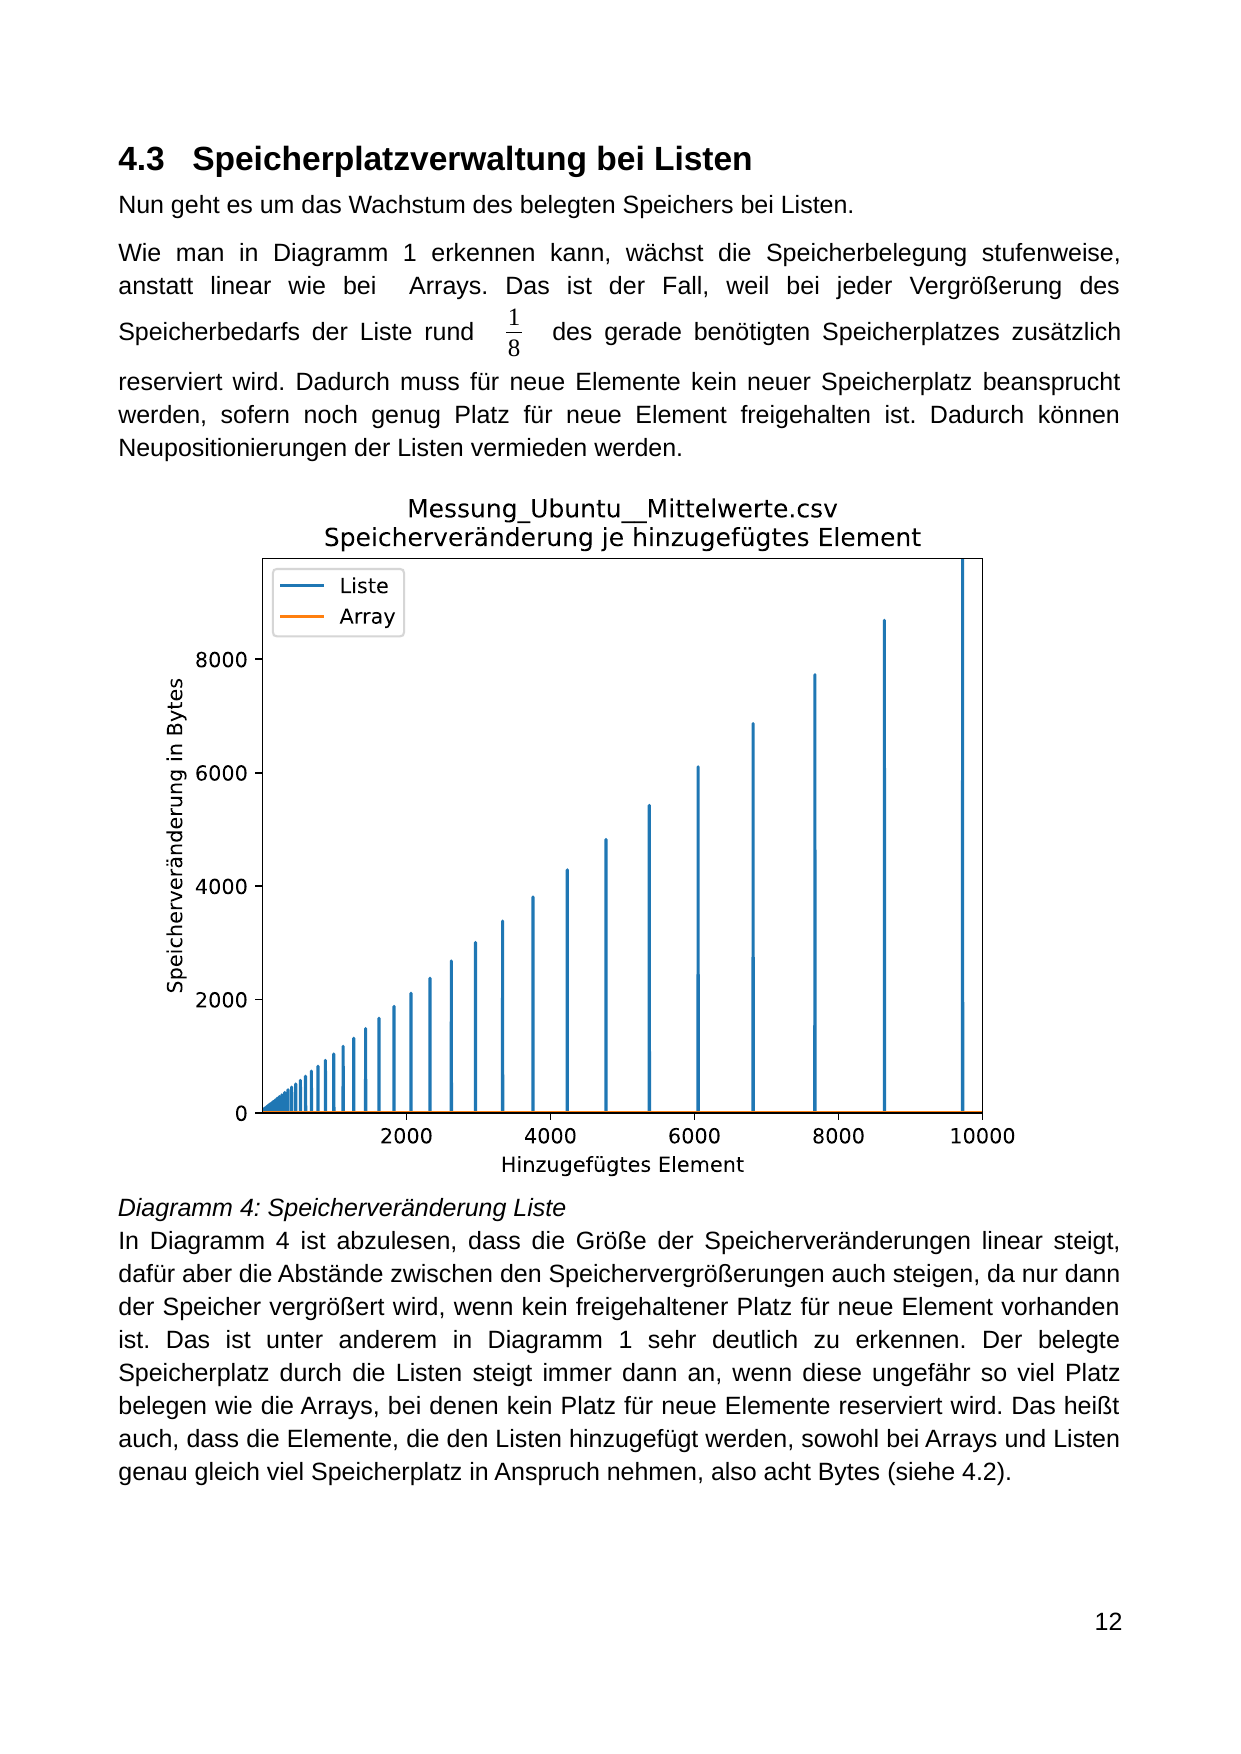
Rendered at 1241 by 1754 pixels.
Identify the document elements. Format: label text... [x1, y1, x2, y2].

text Wie man in Diagramm 1 erkennen kann, wächst die Speicherbelegung stufenweise, anstatt linear wie bei Arrays. Das ist der Fall, weil bei jeder Vergrößerung des Speicherbedarfs der Liste rund des gerade benötigten Speicherplatzes zusätzlich reserviert wird. Dadurch muss für neue Elemente kein neuer Speicherplatz beansprucht werden, sofern noch genug Platz für neue Element freigehalten ist. Dadurch können Neupositionierungen der Listen vermieden werden. [118, 238, 1122, 462]
subtitle 4.3 Speicherplatzverwaltung bei Listen [118, 139, 1122, 178]
text In Diagramm 4 ist abzulesen, dass die Größe der Speicherveränderungen linear steigt, dafür aber die Abstände zwischen den Speichervergrößerungen auch steigen, da nur dann der Speicher vergrößert wird, wenn kein freigehaltener Platz für neue Element vorhanden ist. Das ist unter anderem in Diagramm 1 sehr deutlich zu erkennen. Der belegte Speicherplatz durch die Listen steigt immer dann an, wenn diese ungefähr so viel Platz belegen wie die Arrays, bei denen kein Platz für neue Elemente reserviert wird. Das heißt auch, dass die Elemente, die den Listen hinzugefügt werden, sowohl bei Arrays und Listen genau gleich viel Speicherplatz in Anspruch nehmen, also acht Bytes (siehe 4.2). [118, 481, 1122, 1486]
text Nun geht es um das Wachstum des belegten Speichers bei Listen. [118, 190, 1122, 219]
text Diagramm 4: Speicherveränderung Liste [118, 484, 1079, 1222]
